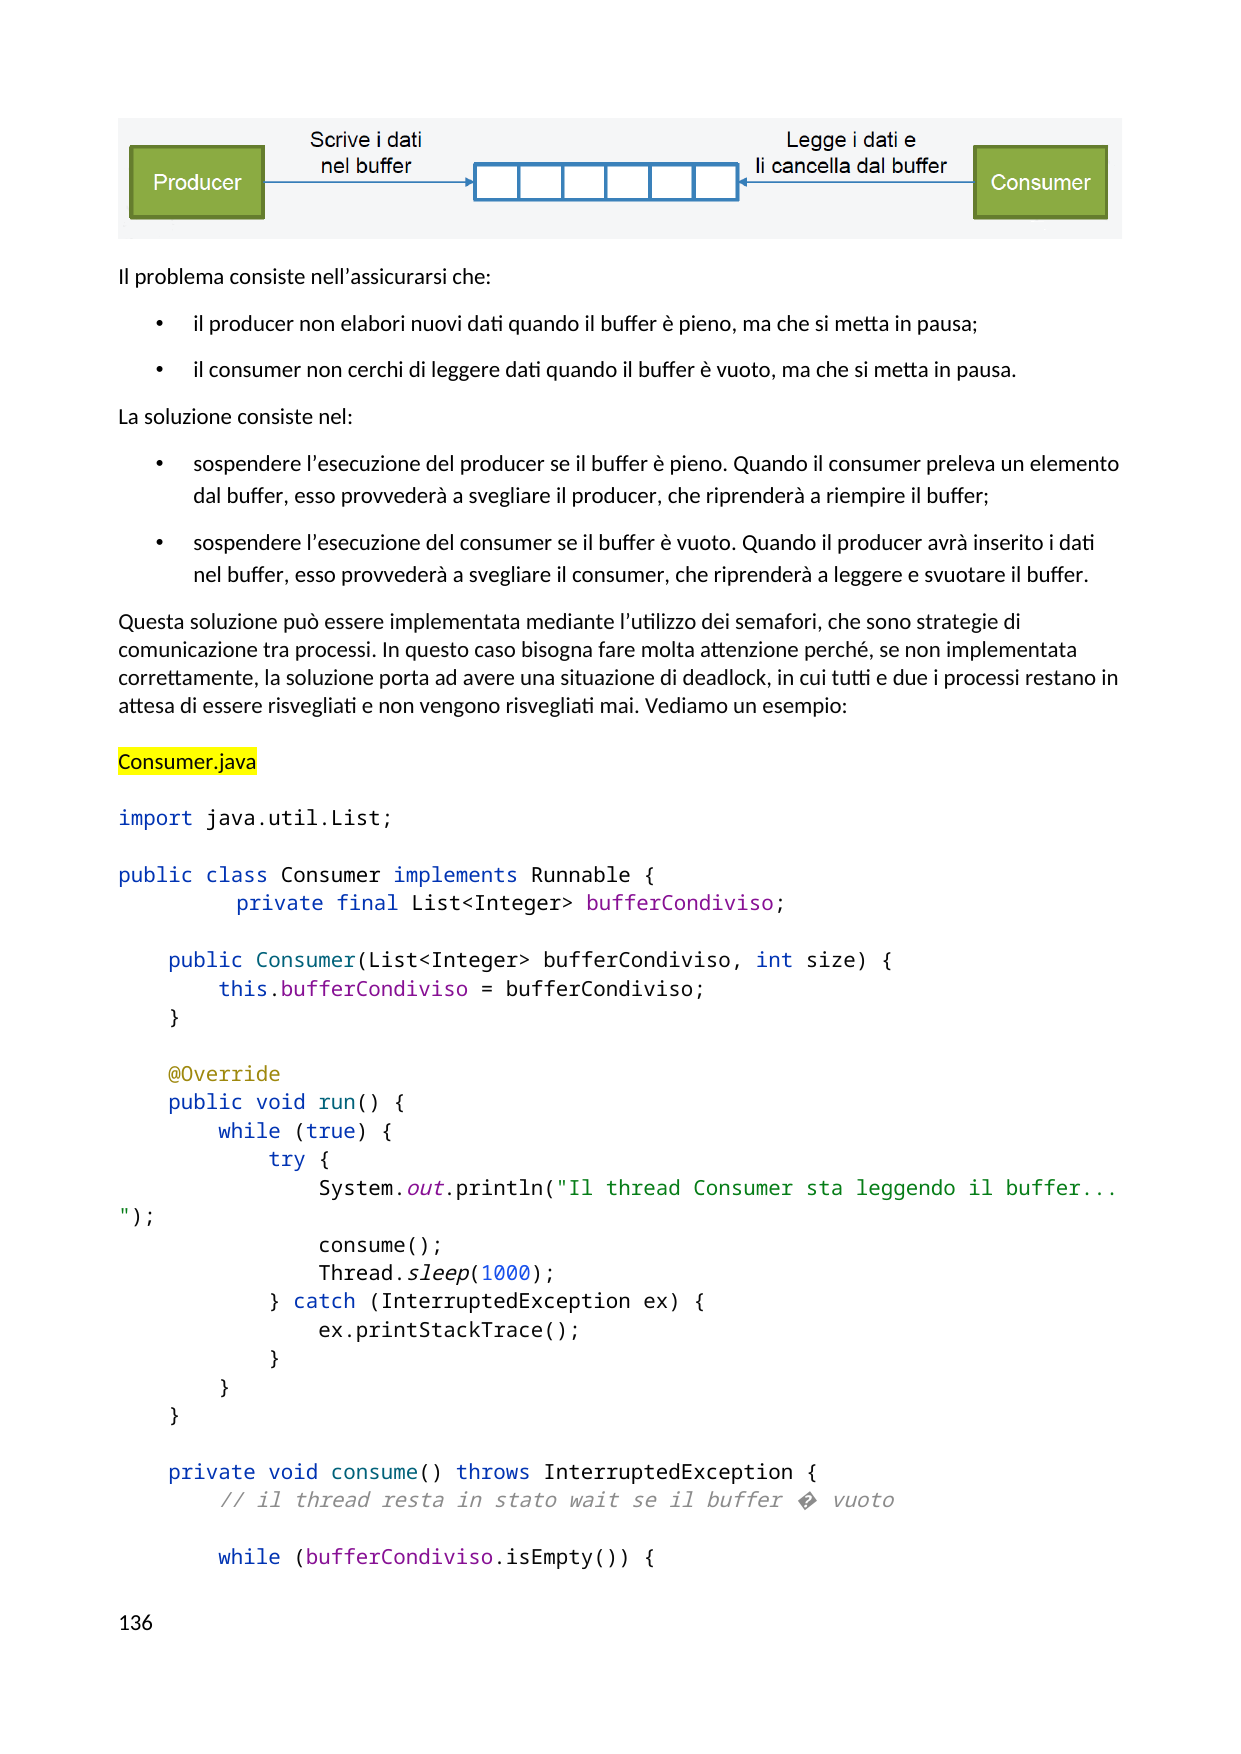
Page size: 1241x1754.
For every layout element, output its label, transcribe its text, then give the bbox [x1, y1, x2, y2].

picture [118, 118, 1123, 239]
text Consumer.java [118, 747, 1122, 775]
text La soluzione consiste nel: [118, 402, 1122, 430]
text Questa soluzione può essere implementata mediante l’utilizzo dei semafori, che sono strategie di comunicazione tra processi. In questo caso bisogna fare molta attenzione perché, se non implementata correttamente, la soluzione porta ad avere una situazione di deadlock, in cui tutti e due i processi restano in attesa di essere risvegliati e non vengono risvegliati mai. Vediamo un esempio: [118, 607, 1122, 719]
list sospendere l’esecuzione del consumer se il buffer è vuoto. Quando il producer avrà inserito i dati nel buffer, esso provvederà a svegliare il consumer, che riprenderà a leggere e svuotare il buffer. [156, 528, 1122, 588]
list il producer non elabori nuovi dati quando il buffer è pieno, ma che si metta in pausa; [156, 309, 1122, 337]
text import java.util.List; public class Consumer implements Runnable { private final List<Integer> bufferCondiviso; public Consumer(List<Integer> bufferCondiviso, int size) { this.bufferCondiviso = bufferCondiviso; } @Override public void run() { while (true) { try { System.out.println("Il thread Consumer sta leggendo il buffer... "); consume(); Thread.sleep(1000); } catch (InterruptedException ex) { ex.printStackTrace(); } } } private void consume() throws InterruptedException { // il thread resta in stato wait se il buffer � vuoto while (bufferCondiviso.isEmpty()) { [118, 803, 1122, 1571]
list sospendere l’esecuzione del producer se il buffer è pieno. Quando il consumer preleva un elemento dal buffer, esso provvederà a svegliare il producer, che riprenderà a riempire il buffer; [156, 449, 1122, 509]
list il consumer non cerchi di leggere dati quando il buffer è vuoto, ma che si metta in pausa. [156, 356, 1122, 383]
text Il problema consiste nell’assicurarsi che: [118, 262, 1122, 290]
